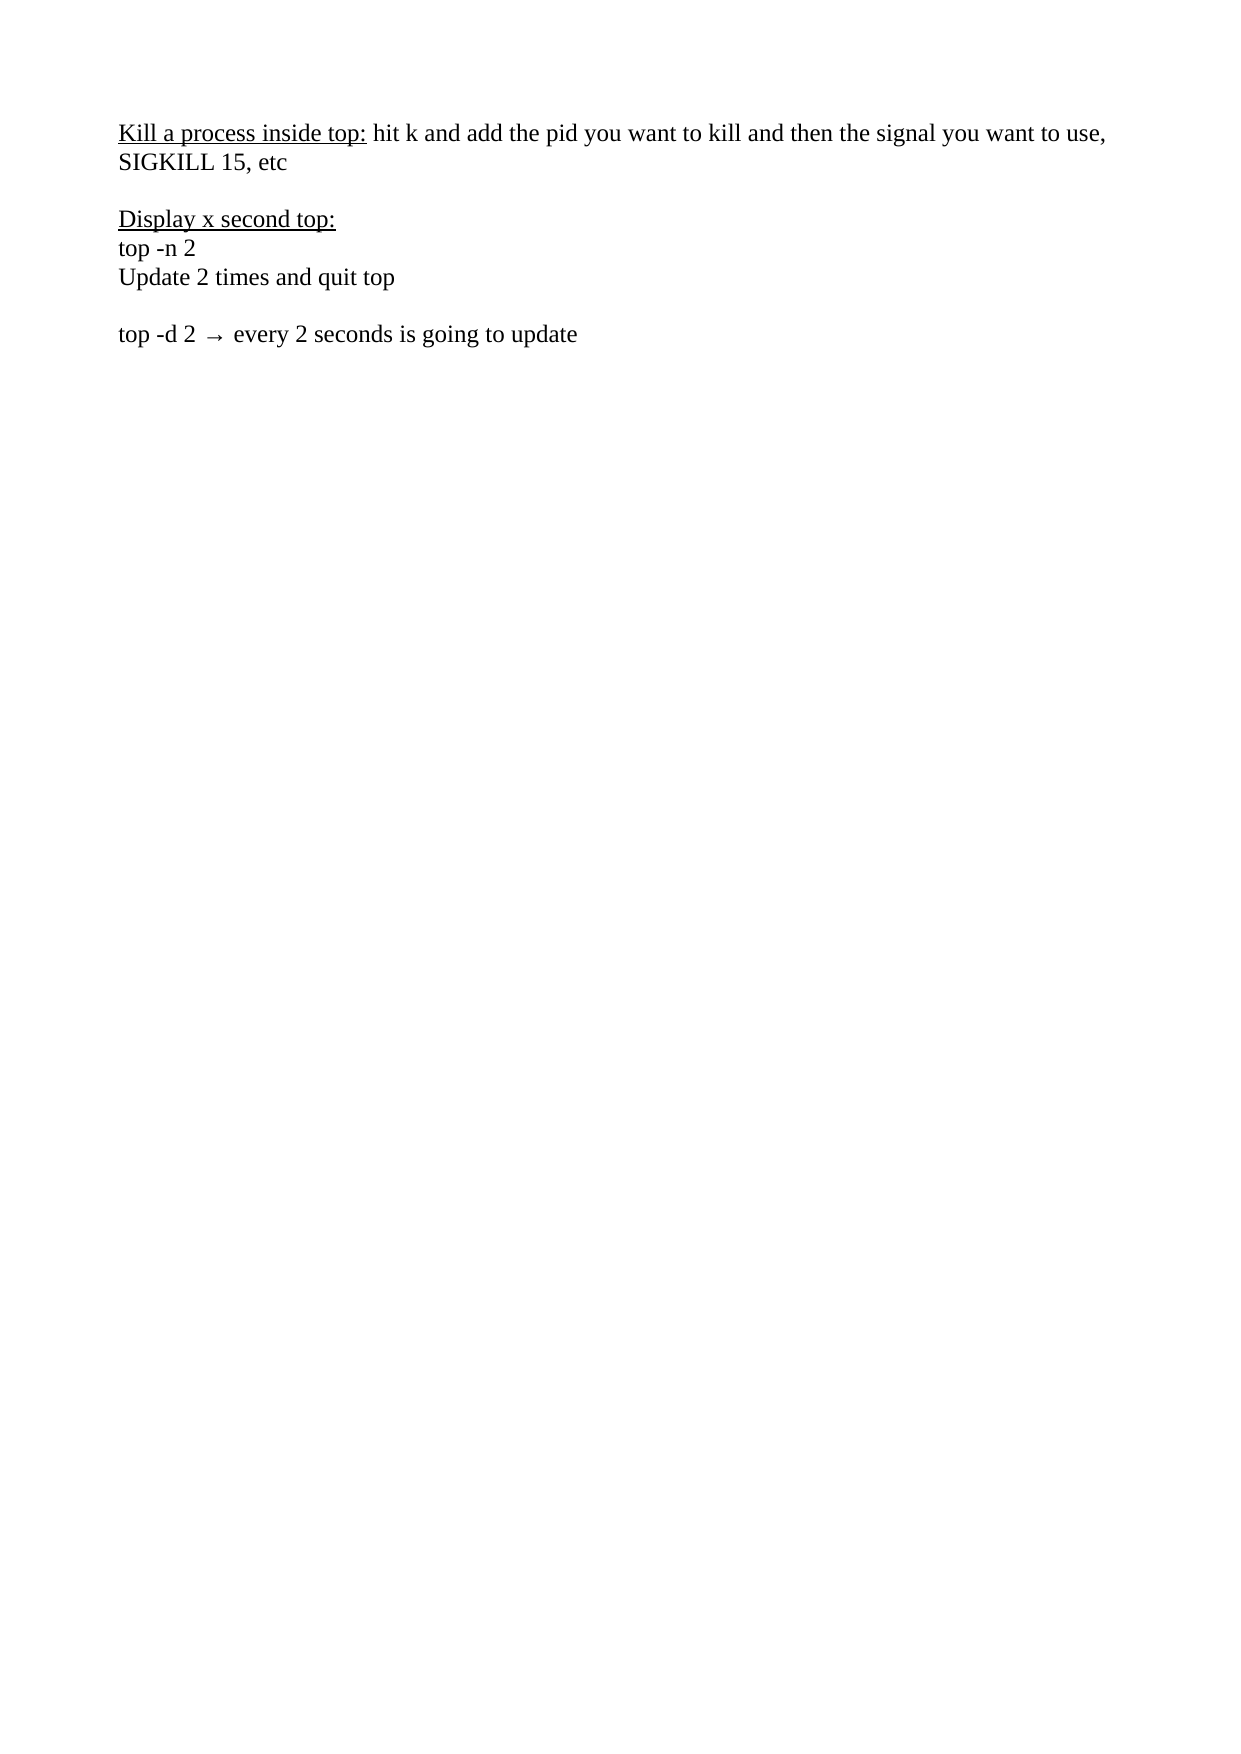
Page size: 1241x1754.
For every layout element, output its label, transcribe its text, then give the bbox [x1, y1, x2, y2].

text top -n 2 [118, 233, 1122, 262]
text top -d 2 → every 2 seconds is going to update [118, 319, 1122, 348]
text Kill a process inside top: hit k and add the pid you want to kill and then the signal you want to use, SIGKILL 15, etc [118, 118, 1122, 176]
text Update 2 times and quit top [118, 262, 1122, 291]
text Display x second top: [118, 204, 1122, 233]
